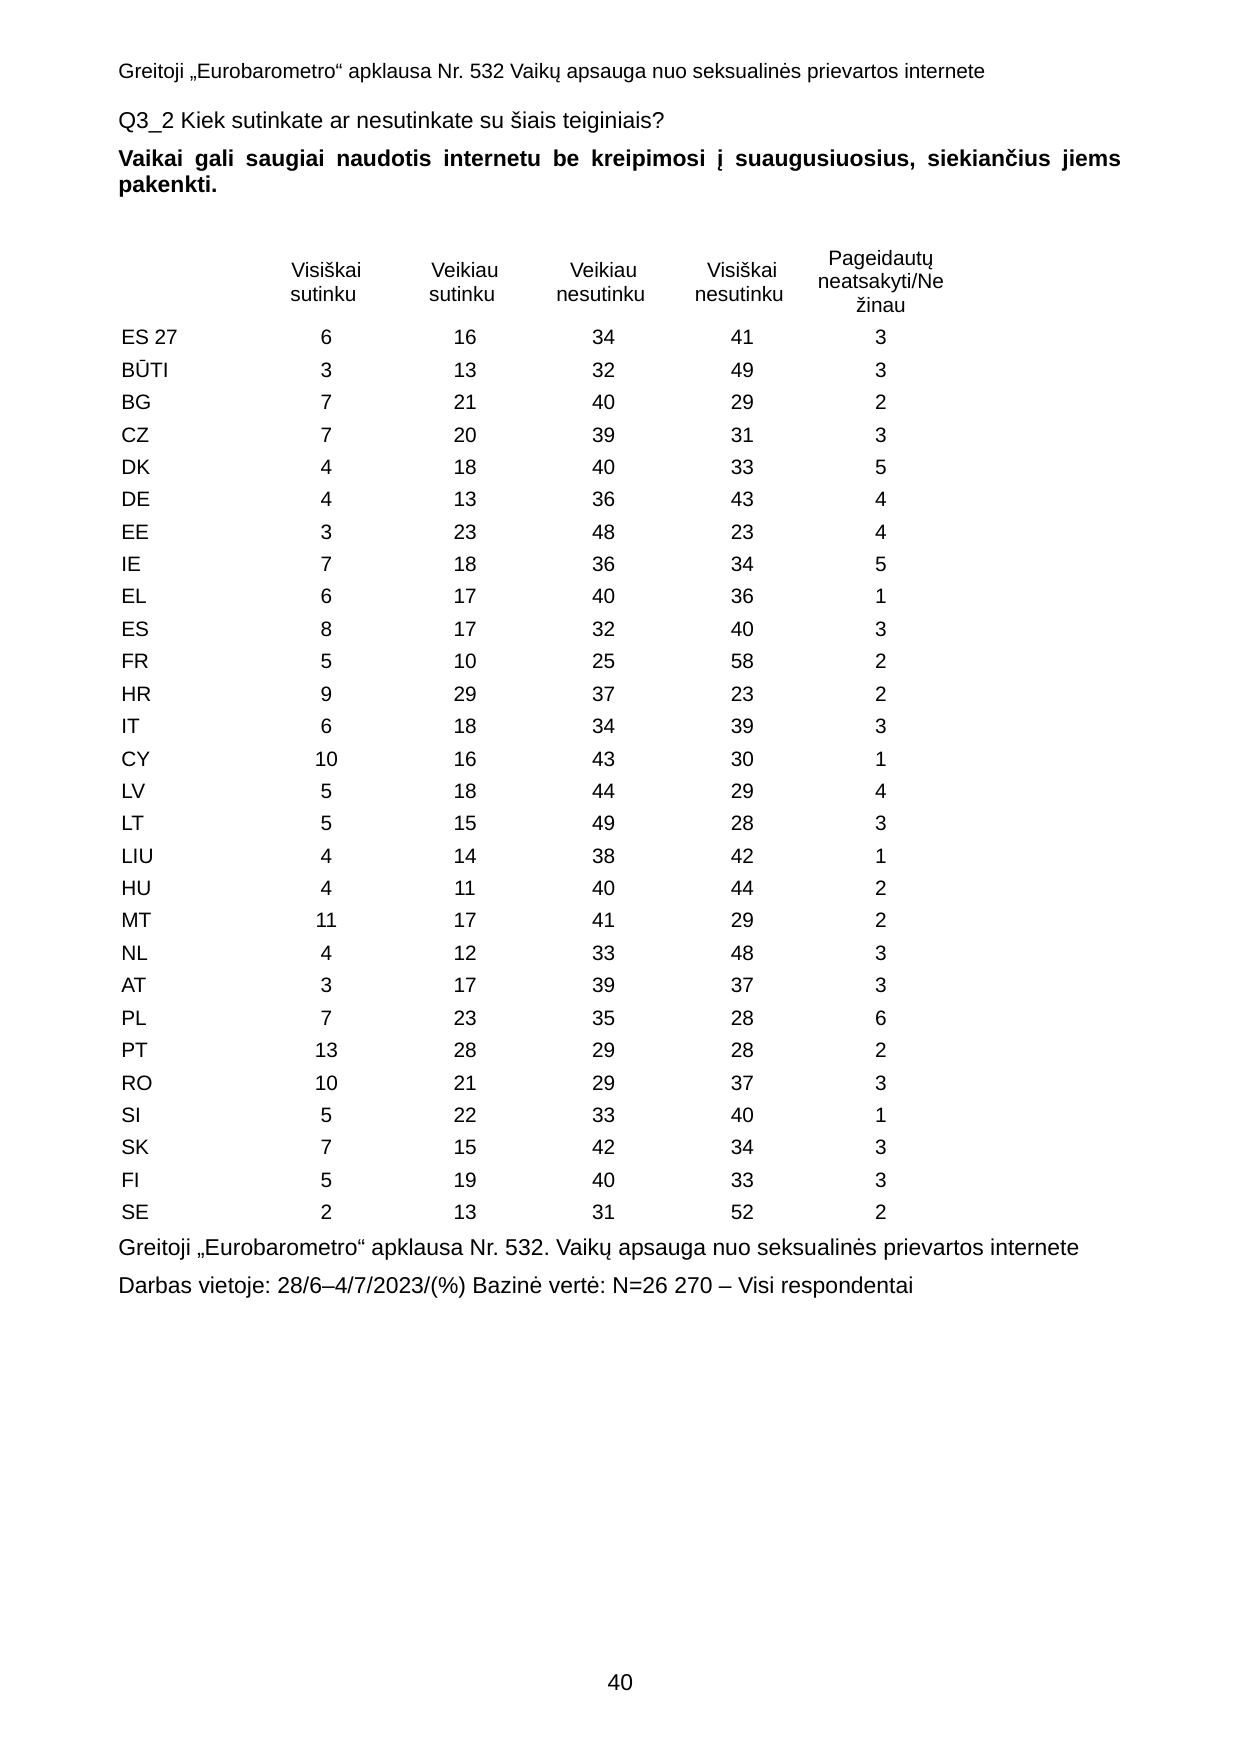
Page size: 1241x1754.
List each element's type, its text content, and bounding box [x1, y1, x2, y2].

table_cell 4 [257, 937, 395, 969]
table_cell 13 [395, 1196, 534, 1228]
table_cell 4 [811, 515, 950, 548]
table_cell 2 [811, 645, 950, 677]
table_cell CY [118, 742, 257, 774]
table_cell 7 [257, 418, 395, 451]
table_cell 29 [673, 775, 811, 807]
table_cell 40 [534, 451, 673, 483]
table_cell 1 [811, 580, 950, 613]
table_cell 1 [811, 1099, 950, 1131]
table_cell 40 [534, 1163, 673, 1196]
table_cell 28 [673, 1034, 811, 1066]
table_cell 3 [811, 969, 950, 1001]
table_cell SK [118, 1131, 257, 1163]
table_cell 4 [811, 775, 950, 807]
table_cell 28 [395, 1034, 534, 1066]
text Vaikai gali saugiai naudotis internetu be kreipimosi į suaugusiuosius, siekiančius jiems pakenkti. [118, 145, 1122, 198]
table_cell 15 [395, 807, 534, 839]
table_cell 44 [673, 872, 811, 904]
table_cell 48 [673, 937, 811, 969]
table_cell 11 [395, 872, 534, 904]
table_cell 40 [534, 580, 673, 613]
table_cell 17 [395, 904, 534, 937]
table_cell 23 [673, 515, 811, 548]
table_cell IE [118, 548, 257, 580]
table_cell 13 [257, 1034, 395, 1066]
table_cell 39 [673, 710, 811, 742]
table_cell 4 [257, 451, 395, 483]
table_cell 2 [811, 904, 950, 937]
table_cell 3 [811, 710, 950, 742]
table_cell 34 [673, 1131, 811, 1163]
table_cell 4 [257, 839, 395, 872]
table_header Veikiau nesutinku [534, 242, 673, 321]
table_cell 49 [534, 807, 673, 839]
table_cell 58 [673, 645, 811, 677]
table_cell FR [118, 645, 257, 677]
table_cell 13 [395, 354, 534, 386]
table_cell 5 [257, 807, 395, 839]
table_cell 40 [673, 613, 811, 645]
table_cell HU [118, 872, 257, 904]
table_cell DE [118, 483, 257, 515]
table_cell 41 [673, 321, 811, 353]
table_cell 17 [395, 613, 534, 645]
table_cell 4 [257, 872, 395, 904]
table_cell 7 [257, 548, 395, 580]
table_cell 3 [257, 969, 395, 1001]
table_cell 6 [811, 1001, 950, 1034]
table_cell 33 [534, 937, 673, 969]
table_cell 29 [673, 386, 811, 418]
table_cell 23 [395, 515, 534, 548]
table_cell 1 [811, 839, 950, 872]
table_header Veikiau sutinku [395, 242, 534, 321]
table_header Pageidautų neatsakyti/Nežinau [811, 242, 950, 321]
table_cell 34 [534, 710, 673, 742]
table_cell 17 [395, 580, 534, 613]
table_cell ES [118, 613, 257, 645]
table_cell MT [118, 904, 257, 937]
table_cell 18 [395, 775, 534, 807]
table_cell FI [118, 1163, 257, 1196]
table_cell 36 [534, 548, 673, 580]
text Darbas vietoje: 28/6–4/7/2023/(%) Bazinė vertė: N=26 270 – Visi respondentai [118, 1272, 1122, 1299]
table_cell 2 [811, 386, 950, 418]
table_cell 2 [257, 1196, 395, 1228]
table_cell 23 [673, 678, 811, 710]
table_cell 15 [395, 1131, 534, 1163]
table_cell 8 [257, 613, 395, 645]
table_cell 29 [673, 904, 811, 937]
table_cell LV [118, 775, 257, 807]
table_cell 21 [395, 1066, 534, 1098]
table_cell HR [118, 678, 257, 710]
table_cell 4 [257, 483, 395, 515]
table_cell 7 [257, 1131, 395, 1163]
table_cell DK [118, 451, 257, 483]
table_cell 3 [811, 613, 950, 645]
table_cell 32 [534, 354, 673, 386]
table_cell NL [118, 937, 257, 969]
table_cell 37 [534, 678, 673, 710]
table_cell 5 [257, 1099, 395, 1131]
table_cell 10 [257, 742, 395, 774]
table_cell 9 [257, 678, 395, 710]
table_cell 32 [534, 613, 673, 645]
table_cell 43 [673, 483, 811, 515]
text Q3_2 Kiek sutinkate ar nesutinkate su šiais teiginiais? [118, 107, 1122, 133]
table_cell 52 [673, 1196, 811, 1228]
table_cell 13 [395, 483, 534, 515]
table_cell 5 [257, 1163, 395, 1196]
table_cell AT [118, 969, 257, 1001]
table_cell 37 [673, 1066, 811, 1098]
table_cell BG [118, 386, 257, 418]
table_cell RO [118, 1066, 257, 1098]
table_cell EL [118, 580, 257, 613]
table_cell 34 [673, 548, 811, 580]
table_cell 37 [673, 969, 811, 1001]
table_header [118, 242, 257, 321]
table_cell 2 [811, 1034, 950, 1066]
table_cell 48 [534, 515, 673, 548]
table_cell 5 [257, 645, 395, 677]
table_cell 38 [534, 839, 673, 872]
table_cell 3 [811, 1131, 950, 1163]
table_cell SE [118, 1196, 257, 1228]
table_cell 3 [811, 418, 950, 451]
table_cell 18 [395, 710, 534, 742]
table_cell 6 [257, 710, 395, 742]
table_cell 25 [534, 645, 673, 677]
table_cell EE [118, 515, 257, 548]
table_cell 16 [395, 742, 534, 774]
table_cell 39 [534, 418, 673, 451]
table_cell 7 [257, 386, 395, 418]
table_cell 49 [673, 354, 811, 386]
table_cell 22 [395, 1099, 534, 1131]
table_cell 14 [395, 839, 534, 872]
table_header Visiškai nesutinku [673, 242, 811, 321]
table_cell 41 [534, 904, 673, 937]
table_cell 36 [534, 483, 673, 515]
table_cell 3 [811, 1066, 950, 1098]
table_cell 18 [395, 451, 534, 483]
table_cell 44 [534, 775, 673, 807]
table_cell 42 [673, 839, 811, 872]
table_cell PT [118, 1034, 257, 1066]
text Greitoji „Eurobarometro“ apklausa Nr. 532. Vaikų apsauga nuo seksualinės prievartos internete [118, 1234, 1122, 1260]
table_cell 33 [673, 451, 811, 483]
table_cell 40 [534, 386, 673, 418]
table_cell 33 [534, 1099, 673, 1131]
table_cell BŪTI [118, 354, 257, 386]
table_cell 29 [395, 678, 534, 710]
table_cell 29 [534, 1066, 673, 1098]
table_cell 3 [811, 321, 950, 353]
table_cell 3 [811, 1163, 950, 1196]
table_cell 39 [534, 969, 673, 1001]
table_cell 11 [257, 904, 395, 937]
table_cell 5 [811, 451, 950, 483]
table_cell 3 [811, 807, 950, 839]
table_cell 31 [673, 418, 811, 451]
table_cell IT [118, 710, 257, 742]
table_cell 21 [395, 386, 534, 418]
table_cell 40 [534, 872, 673, 904]
table_cell 3 [257, 354, 395, 386]
table_cell 10 [395, 645, 534, 677]
table_cell LT [118, 807, 257, 839]
table_cell 34 [534, 321, 673, 353]
table_cell PL [118, 1001, 257, 1034]
table_cell 17 [395, 969, 534, 1001]
table_cell 3 [257, 515, 395, 548]
table_cell 30 [673, 742, 811, 774]
table_cell ES 27 [118, 321, 257, 353]
table_cell 16 [395, 321, 534, 353]
table_cell 43 [534, 742, 673, 774]
table_cell LIU [118, 839, 257, 872]
table_cell 5 [257, 775, 395, 807]
table_cell 2 [811, 872, 950, 904]
table_cell 23 [395, 1001, 534, 1034]
table_cell 31 [534, 1196, 673, 1228]
table_cell 5 [811, 548, 950, 580]
table_cell 2 [811, 1196, 950, 1228]
table_cell 28 [673, 807, 811, 839]
table_cell 2 [811, 678, 950, 710]
table_cell 1 [811, 742, 950, 774]
table_cell 42 [534, 1131, 673, 1163]
table_cell 19 [395, 1163, 534, 1196]
table_cell 40 [673, 1099, 811, 1131]
table_cell 6 [257, 580, 395, 613]
table_cell 18 [395, 548, 534, 580]
table_cell CZ [118, 418, 257, 451]
table_cell 3 [811, 937, 950, 969]
table_header Visiškai sutinku [257, 242, 395, 321]
table_cell 6 [257, 321, 395, 353]
table_cell 20 [395, 418, 534, 451]
table_cell 35 [534, 1001, 673, 1034]
table_cell 29 [534, 1034, 673, 1066]
table_cell 3 [811, 354, 950, 386]
table_cell 10 [257, 1066, 395, 1098]
table_cell 4 [811, 483, 950, 515]
table_cell 12 [395, 937, 534, 969]
table_cell SI [118, 1099, 257, 1131]
table_cell 7 [257, 1001, 395, 1034]
table_cell 28 [673, 1001, 811, 1034]
table_cell 36 [673, 580, 811, 613]
table_cell 33 [673, 1163, 811, 1196]
